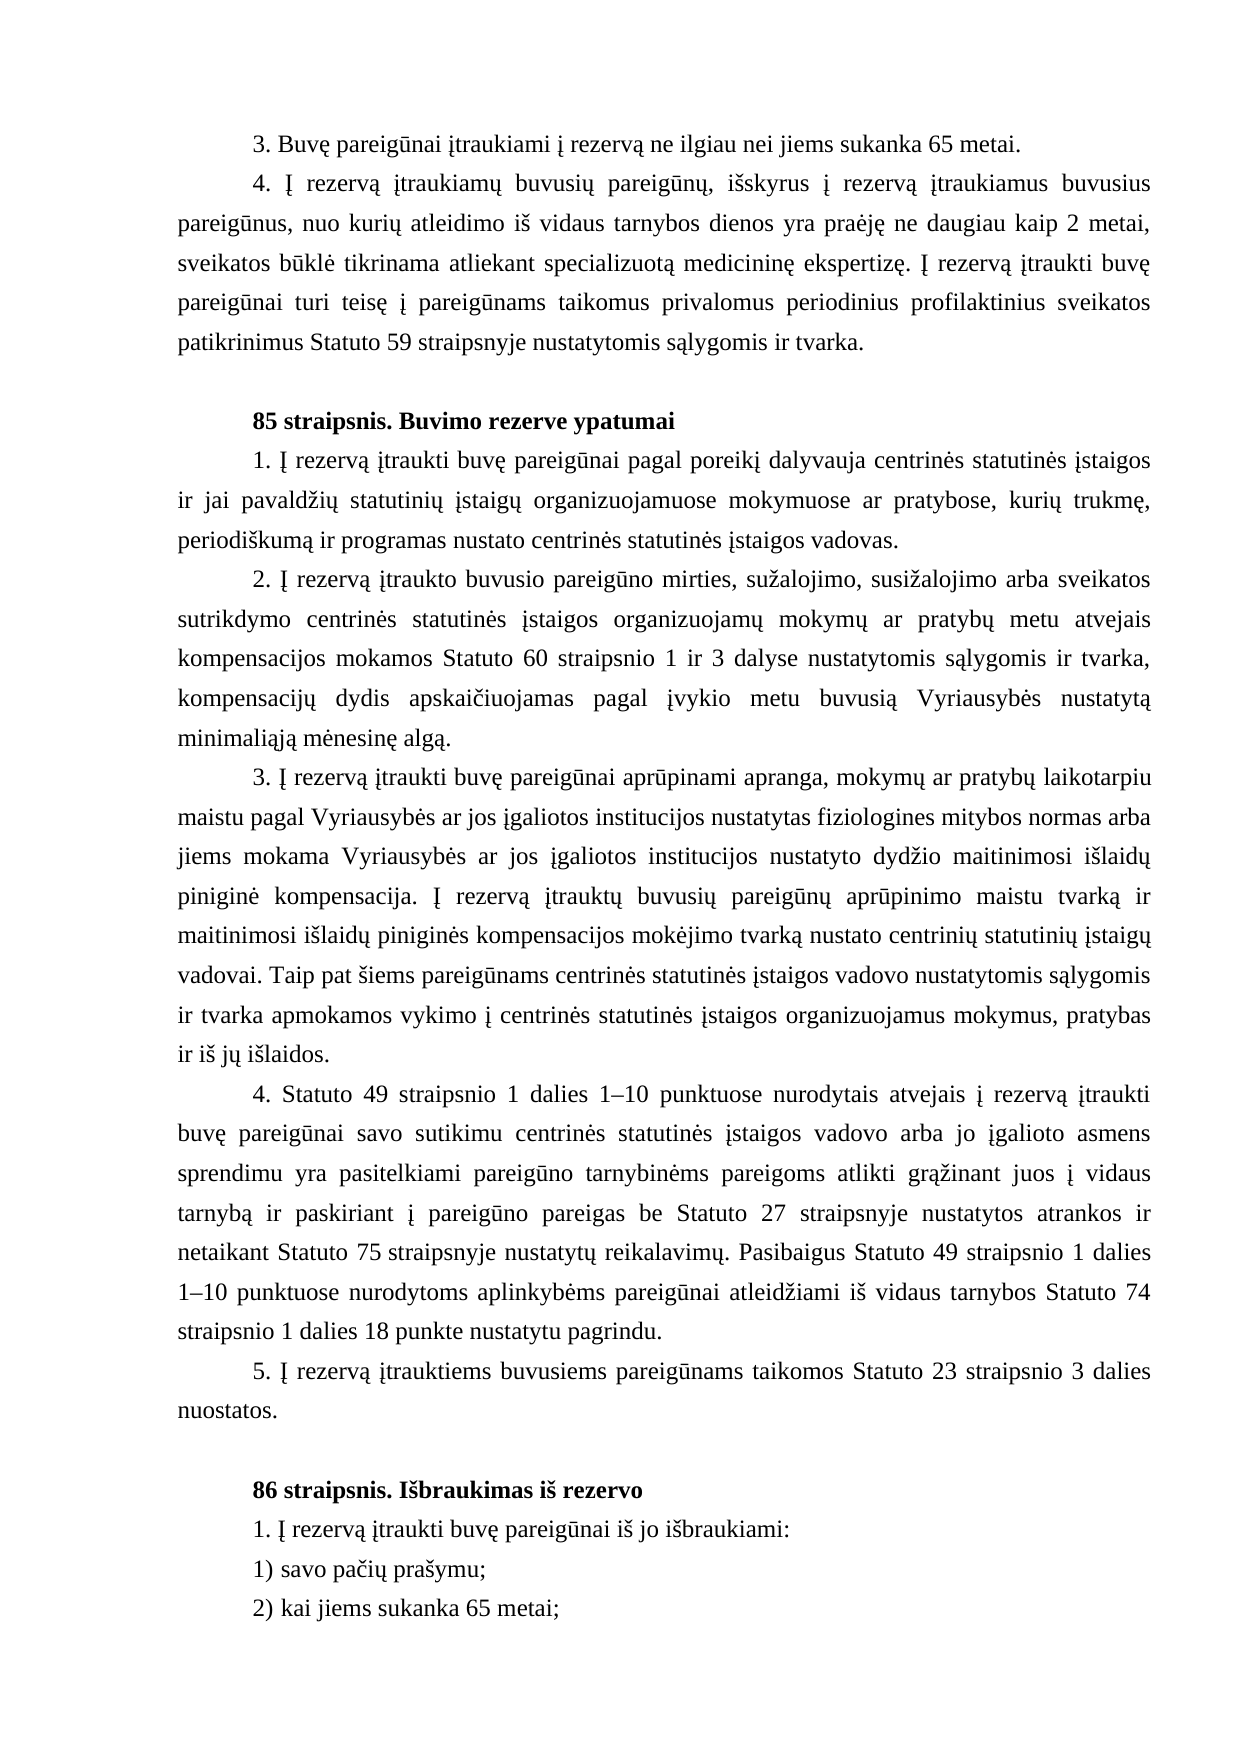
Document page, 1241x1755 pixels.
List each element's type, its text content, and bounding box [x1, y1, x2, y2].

text 2) kai jiems sukanka 65 metai; [177, 1583, 1152, 1622]
text 85 straipsnis. Buvimo rezerve ypatumai [177, 395, 1152, 435]
text 2. Į rezervą įtraukto buvusio pareigūno mirties, sužalojimo, susižalojimo arba sveikatos sutrikdymo centrinės statutinės įstaigos organizuojamų mokymų ar pratybų metu atvejais kompensacijos mokamos Statuto 60 straipsnio 1 ir 3 dalyse nustatytomis sąlygomis ir tvarka, kompensacijų dydis apskaičiuojamas pagal įvykio metu buvusią Vyriausybės nustatytą minimaliąją mėnesinę algą. [177, 553, 1152, 751]
text 3. Į rezervą įtraukti buvę pareigūnai aprūpinami apranga, mokymų ar pratybų laikotarpiu maistu pagal Vyriausybės ar jos įgaliotos institucijos nustatytas fiziologines mitybos normas arba jiems mokama Vyriausybės ar jos įgaliotos institucijos nustatyto dydžio maitinimosi išlaidų piniginė kompensacija. Į rezervą įtrauktų buvusių pareigūnų aprūpinimo maistu tvarką ir maitinimosi išlaidų piniginės kompensacijos mokėjimo tvarką nustato centrinių statutinių įstaigų vadovai. Taip pat šiems pareigūnams centrinės statutinės įstaigos vadovo nustatytomis sąlygomis ir tvarka apmokamos vykimo į centrinės statutinės įstaigos organizuojamus mokymus, pratybas ir iš jų išlaidos. [177, 751, 1152, 1068]
text 1. Į rezervą įtraukti buvę pareigūnai pagal poreikį dalyvauja centrinės statutinės įstaigos ir jai pavaldžių statutinių įstaigų organizuojamuose mokymuose ar pratybose, kurių trukmę, periodiškumą ir programas nustato centrinės statutinės įstaigos vadovas. [177, 435, 1152, 553]
text 1) savo pačių prašymu; [177, 1543, 1152, 1583]
text 1. Į rezervą įtraukti buvę pareigūnai iš jo išbraukiami: [177, 1503, 1152, 1543]
text 4. Į rezervą įtraukiamų buvusių pareigūnų, išskyrus į rezervą įtraukiamus buvusius pareigūnus, nuo kurių atleidimo iš vidaus tarnybos dienos yra praėję ne daugiau kaip 2 metai, sveikatos būklė tikrinama atliekant specializuotą medicininę ekspertizę. Į rezervą įtraukti buvę pareigūnai turi teisę į pareigūnams taikomus privalomus periodinius profilaktinius sveikatos patikrinimus Statuto 59 straipsnyje nustatytomis sąlygomis ir tvarka. [177, 158, 1152, 356]
text 3. Buvę pareigūnai įtraukiami į rezervą ne ilgiau nei jiems sukanka 65 metai. [177, 118, 1152, 158]
text 4. Statuto 49 straipsnio 1 dalies 1–10 punktuose nurodytais atvejais į rezervą įtraukti buvę pareigūnai savo sutikimu centrinės statutinės įstaigos vadovo arba jo įgalioto asmens sprendimu yra pasitelkiami pareigūno tarnybinėms pareigoms atlikti grąžinant juos į vidaus tarnybą ir paskiriant į pareigūno pareigas be Statuto 27 straipsnyje nustatytos atrankos ir netaikant Statuto 75 straipsnyje nustatytų reikalavimų. Pasibaigus Statuto 49 straipsnio 1 dalies 1–10 punktuose nurodytoms aplinkybėms pareigūnai atleidžiami iš vidaus tarnybos Statuto 74 straipsnio 1 dalies 18 punkte nustatytu pagrindu. [177, 1068, 1152, 1345]
text 86 straipsnis. Išbraukimas iš rezervo [177, 1464, 1152, 1503]
text 5. Į rezervą įtrauktiems buvusiems pareigūnams taikomos Statuto 23 straipsnio 3 dalies nuostatos. [177, 1345, 1152, 1424]
